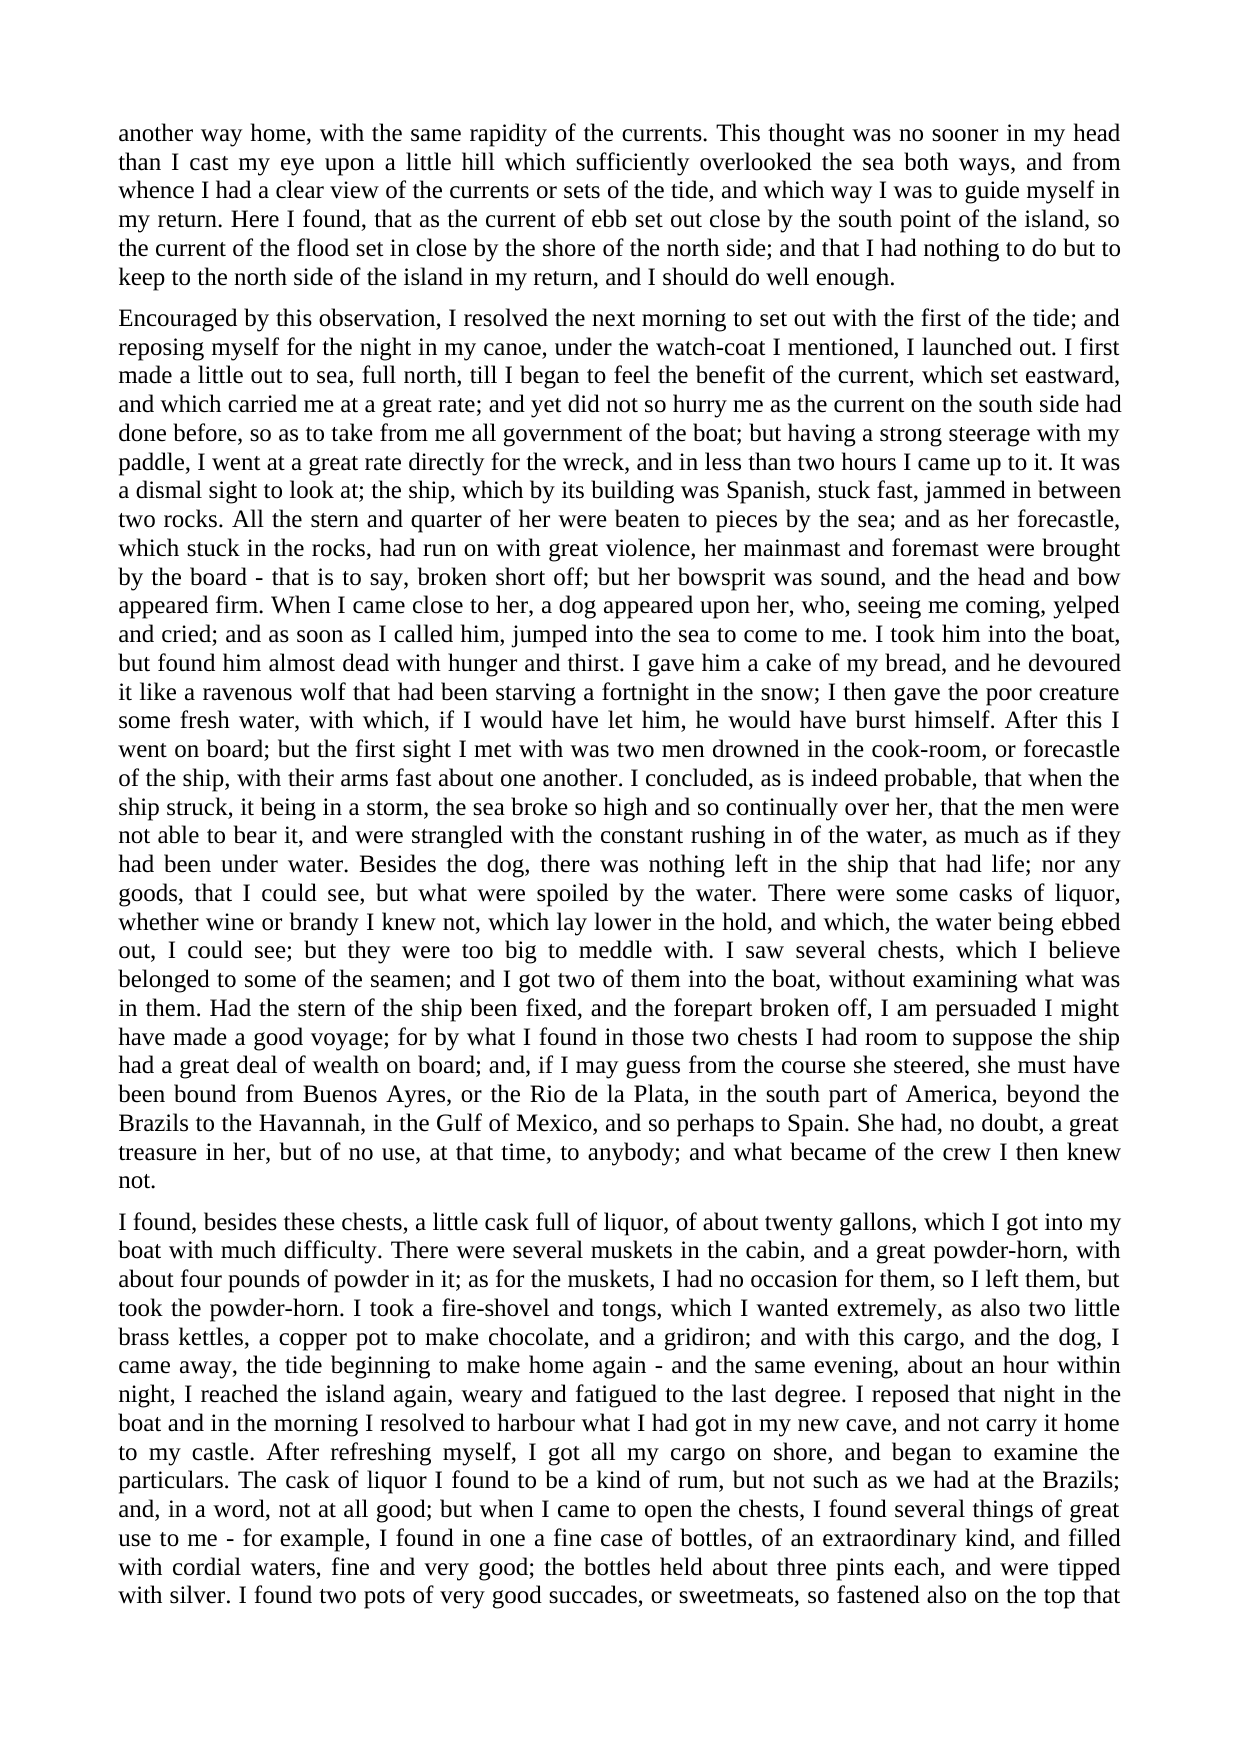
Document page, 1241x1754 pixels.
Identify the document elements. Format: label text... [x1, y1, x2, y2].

text I found, besides these chests, a little cask full of liquor, of about twenty gallons, which I got into my boat with much difficulty. There were several muskets in the cabin, and a great powder-horn, with about four pounds of powder in it; as for the muskets, I had no occasion for them, so I left them, but took the powder-horn. I took a fire-shovel and tongs, which I wanted extremely, as also two little brass kettles, a copper pot to make chocolate, and a gridiron; and with this cargo, and the dog, I came away, the tide beginning to make home again - and the same evening, about an hour within night, I reached the island again, weary and fatigued to the last degree. I reposed that night in the boat and in the morning I resolved to harbour what I had got in my new cave, and not carry it home to my castle. After refreshing myself, I got all my cargo on shore, and began to examine the particulars. The cask of liquor I found to be a kind of rum, but not such as we had at the Brazils; and, in a word, not at all good; but when I came to open the chests, I found several things of great use to me - for example, I found in one a fine case of bottles, of an extraordinary kind, and filled with cordial waters, fine and very good; the bottles held about three pints each, and were tipped with silver. I found two pots of very good succades, or sweetmeats, so fastened also on the top that [118, 1207, 1122, 1609]
text Encouraged by this observation, I resolved the next morning to set out with the first of the tide; and reposing myself for the night in my canoe, under the watch-coat I mentioned, I launched out. I first made a little out to sea, full north, till I began to feel the benefit of the current, which set eastward, and which carried me at a great rate; and yet did not so hurry me as the current on the south side had done before, so as to take from me all government of the boat; but having a strong steerage with my paddle, I went at a great rate directly for the wreck, and in less than two hours I came up to it. It was a dismal sight to look at; the ship, which by its building was Spanish, stuck fast, jammed in between two rocks. All the stern and quarter of her were beaten to pieces by the sea; and as her forecastle, which stuck in the rocks, had run on with great violence, her mainmast and foremast were brought by the board - that is to say, broken short off; but her bowsprit was sound, and the head and bow appeared firm. When I came close to her, a dog appeared upon her, who, seeing me coming, yelped and cried; and as soon as I called him, jumped into the sea to come to me. I took him into the boat, but found him almost dead with hunger and thirst. I gave him a cake of my bread, and he devoured it like a ravenous wolf that had been starving a fortnight in the snow; I then gave the poor creature some fresh water, with which, if I would have let him, he would have burst himself. After this I went on board; but the first sight I met with was two men drowned in the cook-room, or forecastle of the ship, with their arms fast about one another. I concluded, as is indeed probable, that when the ship struck, it being in a storm, the sea broke so high and so continually over her, that the men were not able to bear it, and were strangled with the constant rushing in of the water, as much as if they had been under water. Besides the dog, there was nothing left in the ship that had life; nor any goods, that I could see, but what were spoiled by the water. There were some casks of liquor, whether wine or brandy I knew not, which lay lower in the hold, and which, the water being ebbed out, I could see; but they were too big to meddle with. I saw several chests, which I believe belonged to some of the seamen; and I got two of them into the boat, without examining what was in them. Had the stern of the ship been fixed, and the forepart broken off, I am persuaded I might have made a good voyage; for by what I found in those two chests I had room to suppose the ship had a great deal of wealth on board; and, if I may guess from the course she steered, she must have been bound from Buenos Ayres, or the Rio de la Plata, in the south part of America, beyond the Brazils to the Havannah, in the Gulf of Mexico, and so perhaps to Spain. She had, no doubt, a great treasure in her, but of no use, at that time, to anybody; and what became of the crew I then knew not. [118, 303, 1122, 1194]
text another way home, with the same rapidity of the currents. This thought was no sooner in my head than I cast my eye upon a little hill which sufficiently overlooked the sea both ways, and from whence I had a clear view of the currents or sets of the tide, and which way I was to guide myself in my return. Here I found, that as the current of ebb set out close by the south point of the island, so the current of the flood set in close by the shore of the north side; and that I had nothing to do but to keep to the north side of the island in my return, and I should do well enough. [118, 118, 1122, 291]
